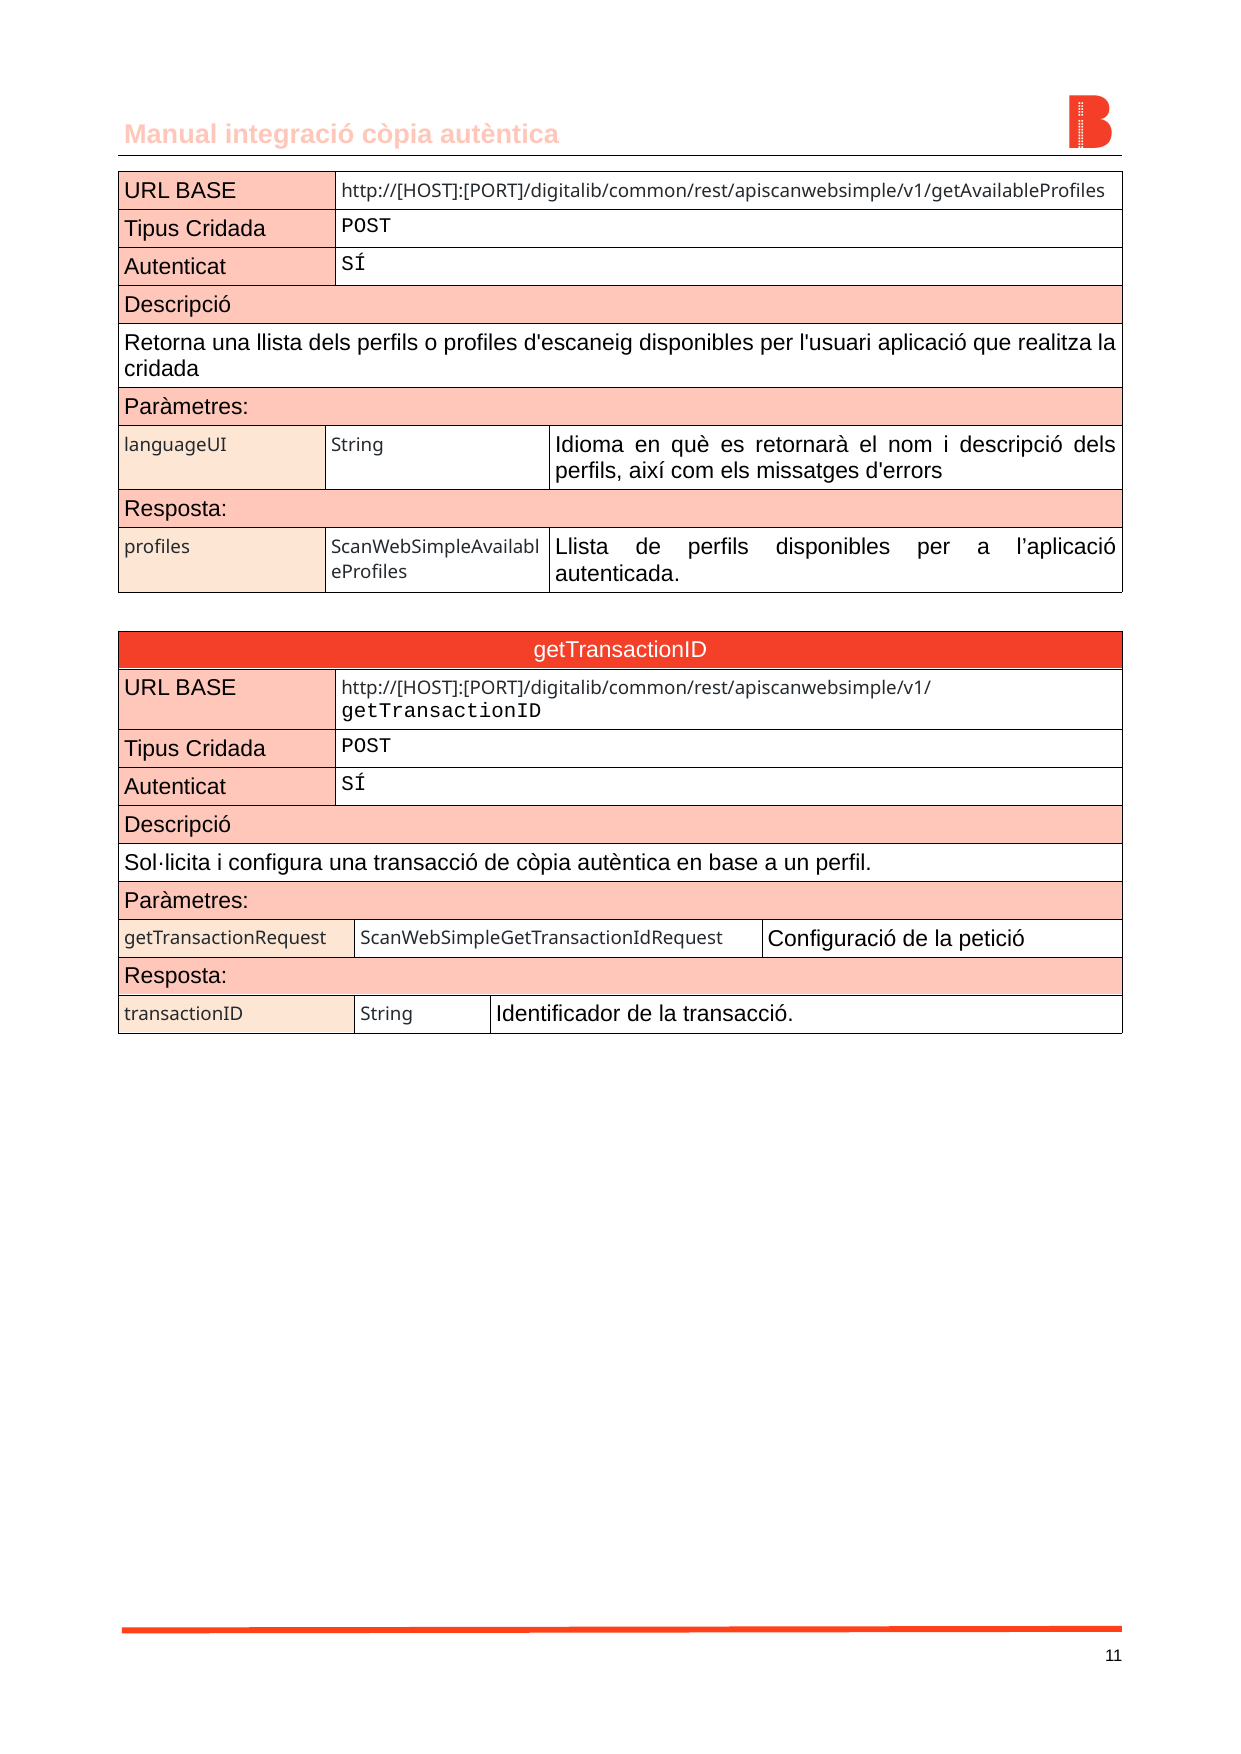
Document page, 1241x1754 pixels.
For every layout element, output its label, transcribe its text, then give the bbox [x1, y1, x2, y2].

table_cell URL BASE [119, 172, 335, 209]
table_cell SÍ [336, 248, 1122, 285]
table_header getTransactionID [119, 632, 1122, 668]
table_cell languageUI [119, 426, 325, 489]
table_cell Descripció [119, 806, 1122, 843]
table_cell Configuració de la petició [763, 920, 1122, 957]
table_cell Tipus Cridada [119, 210, 335, 247]
table_cell Paràmetres: [119, 882, 1122, 919]
table_cell Identificador de la transacció. [491, 996, 1122, 1032]
table_cell Idioma en què es retornarà el nom i descripció dels perfils, així com els missatges d'errors [550, 426, 1122, 489]
table_cell Retorna una llista dels perfils o profiles d'escaneig disponibles per l'usuari aplicació que realitza la cridada [119, 324, 1122, 387]
table_cell POST [336, 210, 1122, 247]
table_cell ScanWebSimpleAvailableProfiles [326, 528, 549, 592]
table_cell getTransactionRequest [119, 920, 354, 957]
table_cell Resposta: [119, 958, 1122, 994]
table_cell Autenticat [119, 248, 335, 285]
table_cell Resposta: [119, 490, 1122, 527]
table_cell Tipus Cridada [119, 730, 335, 767]
table_cell String [355, 996, 490, 1032]
table_cell Autenticat [119, 768, 335, 805]
table_cell Llista de perfils disponibles per a l’aplicació autenticada. [550, 528, 1122, 592]
table_cell SÍ [336, 768, 1122, 805]
table_cell ScanWebSimpleGetTransactionIdRequest [355, 920, 762, 957]
table_cell http://[HOST]:[PORT]/digitalib/common/rest/apiscanwebsimple/v1/getTransactionID [336, 670, 1122, 729]
table_cell http://[HOST]:[PORT]/digitalib/common/rest/apiscanwebsimple/v1/getAvailableProfiles [336, 172, 1122, 209]
table_cell Paràmetres: [119, 388, 1122, 425]
table_cell URL BASE [119, 670, 335, 729]
table_cell profiles [119, 528, 325, 592]
table_cell Descripció [119, 286, 1122, 323]
table_cell POST [336, 730, 1122, 767]
table_cell Sol·licita i configura una transacció de còpia autèntica en base a un perfil. [119, 844, 1122, 881]
table_cell transactionID [119, 996, 354, 1032]
picture [1063, 94, 1117, 150]
table_cell String [326, 426, 549, 489]
